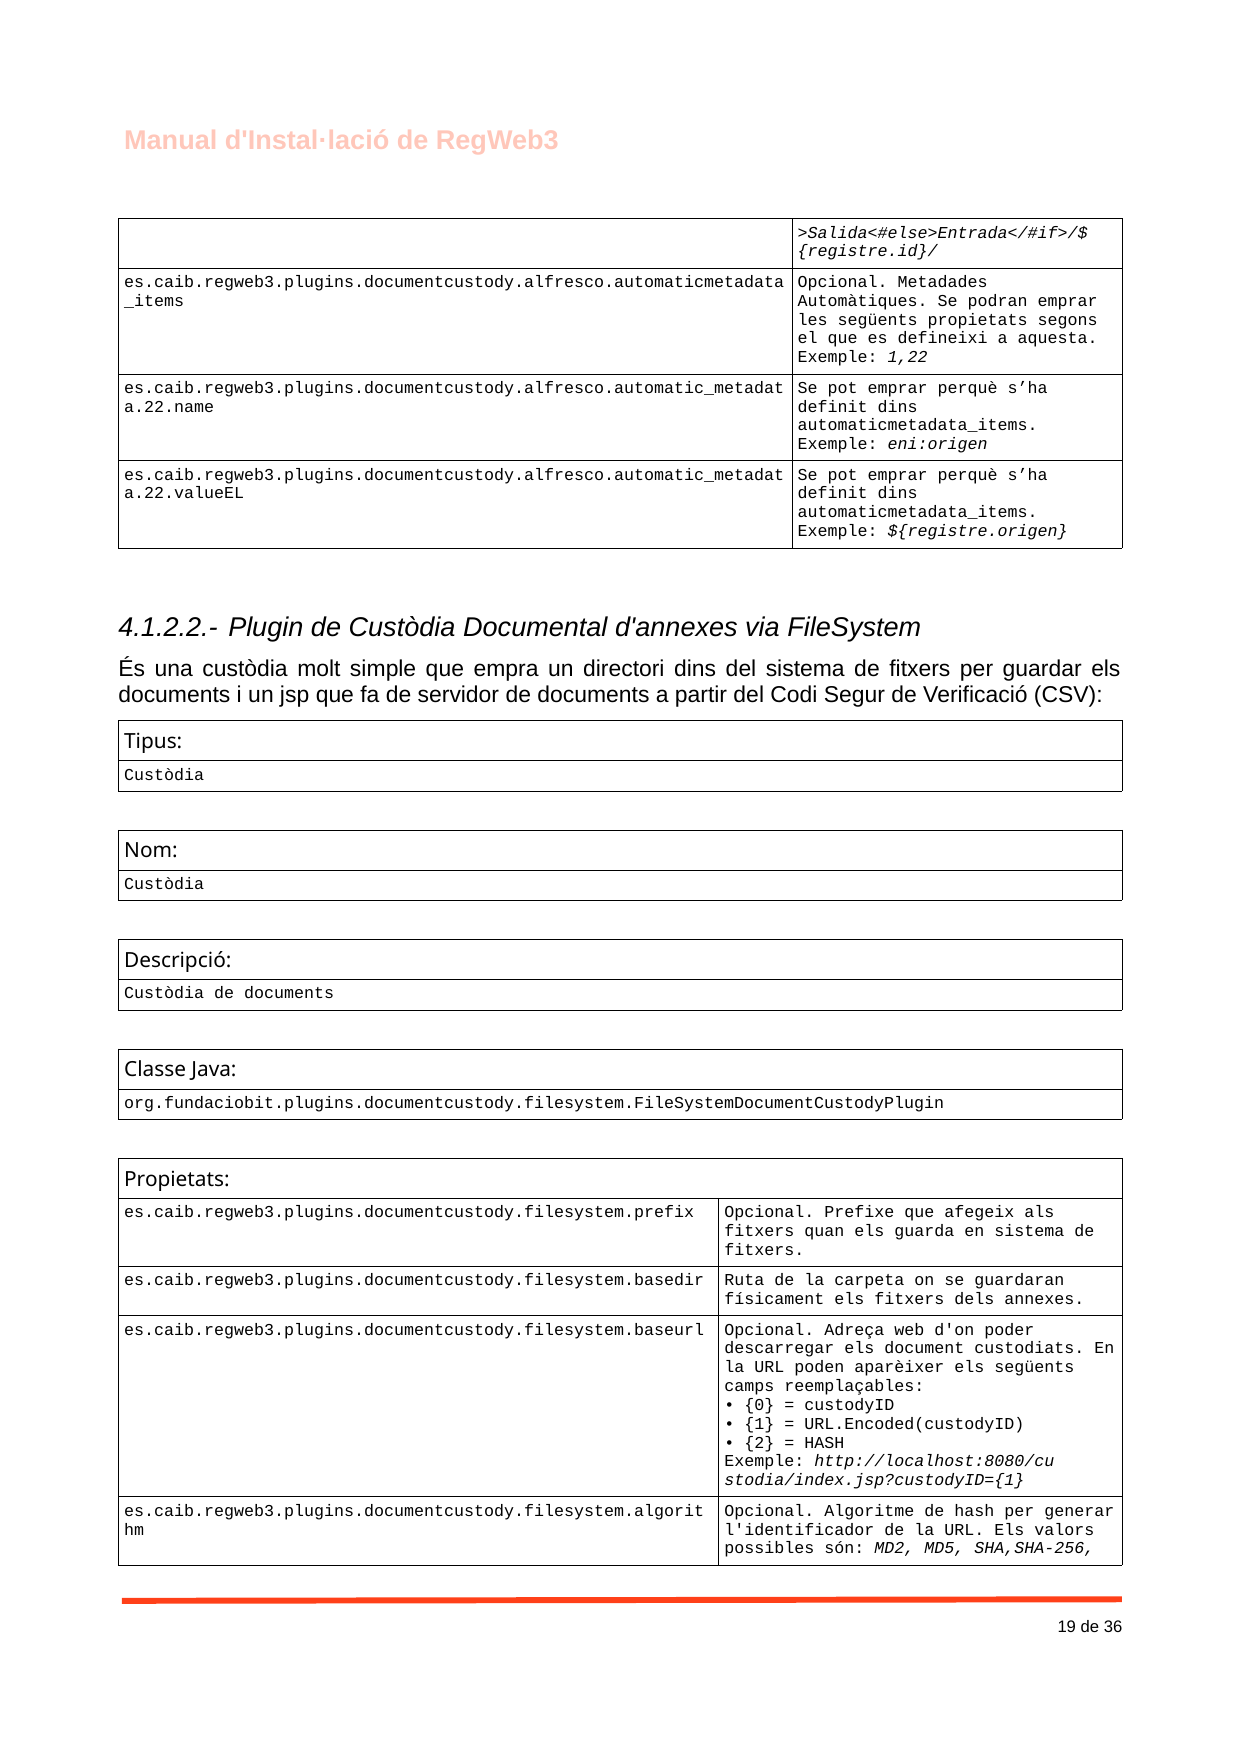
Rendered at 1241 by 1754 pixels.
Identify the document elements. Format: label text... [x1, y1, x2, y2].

table_header Tipus: [119, 721, 1122, 760]
text És una custòdia molt simple que empra un directori dins del sistema de fitxers per guardar els documents i un jsp que fa de servidor de documents a partir del Codi Segur de Verificació (CSV): [118, 655, 1122, 708]
table_cell es.caib.regweb3.plugins.documentcustody.filesystem.baseurl [119, 1316, 718, 1496]
table_header Nom: [119, 831, 1122, 870]
table_cell Custòdia [119, 871, 1122, 900]
table_cell Custòdia [119, 761, 1122, 791]
table_cell org.fundaciobit.plugins.documentcustody.filesystem.FileSystemDocumentCustodyPlugin [119, 1090, 1122, 1119]
table_cell [119, 219, 792, 268]
subtitle Plugin de Custòdia Documental d'annexes via FileSystem [118, 611, 1122, 643]
table_cell Se pot emprar perquè s’ha definit dins automaticmetadata_items. Exemple: ${registre.origen} [793, 461, 1122, 547]
table_cell es.caib.regweb3.plugins.documentcustody.alfresco.automatic_metadata.22.valueEL [119, 461, 792, 547]
table_cell Opcional. Adreça web d'on poder descarregar els document custodiats. En la URL poden aparèixer els següents camps reemplaçables: • {0} = custodyID • {1} = URL.Encoded(custodyID) • {2} = HASH Exemple: http://localhost:8080/cu stodia/index.jsp?custodyID={1} [719, 1316, 1122, 1496]
table_cell Ruta de la carpeta on se guardaran físicament els fitxers dels annexes. [719, 1267, 1122, 1315]
table_cell >Salida<#else>Entrada</#if>/${registre.id}/ [793, 219, 1122, 268]
table_cell Opcional. Prefixe que afegeix als fitxers quan els guarda en sistema de fitxers. [719, 1199, 1122, 1266]
table_cell Custòdia de documents [119, 980, 1122, 1009]
table_cell es.caib.regweb3.plugins.documentcustody.filesystem.basedir [119, 1267, 718, 1315]
table_header Propietats: [119, 1159, 1122, 1198]
table_cell es.caib.regweb3.plugins.documentcustody.alfresco.automatic_metadata.22.name [119, 375, 792, 460]
table_cell Opcional. Metadades Automàtiques. Se podran emprar les següents propietats segons el que es defineixi a aquesta. Exemple: 1,22 [793, 269, 1122, 373]
table_cell Opcional. Algoritme de hash per generar l'identificador de la URL. Els valors possibles són: MD2, MD5, SHA,SHA-256, [719, 1497, 1122, 1564]
table_cell es.caib.regweb3.plugins.documentcustody.filesystem.prefix [119, 1199, 718, 1266]
table_header Descripció: [119, 940, 1122, 979]
table_cell es.caib.regweb3.plugins.documentcustody.alfresco.automaticmetadata_items [119, 269, 792, 373]
table_cell Se pot emprar perquè s’ha definit dins automaticmetadata_items. Exemple: eni:origen [793, 375, 1122, 460]
table_cell es.caib.regweb3.plugins.documentcustody.filesystem.algorithm [119, 1497, 718, 1564]
table_header Classe Java: [119, 1050, 1122, 1088]
